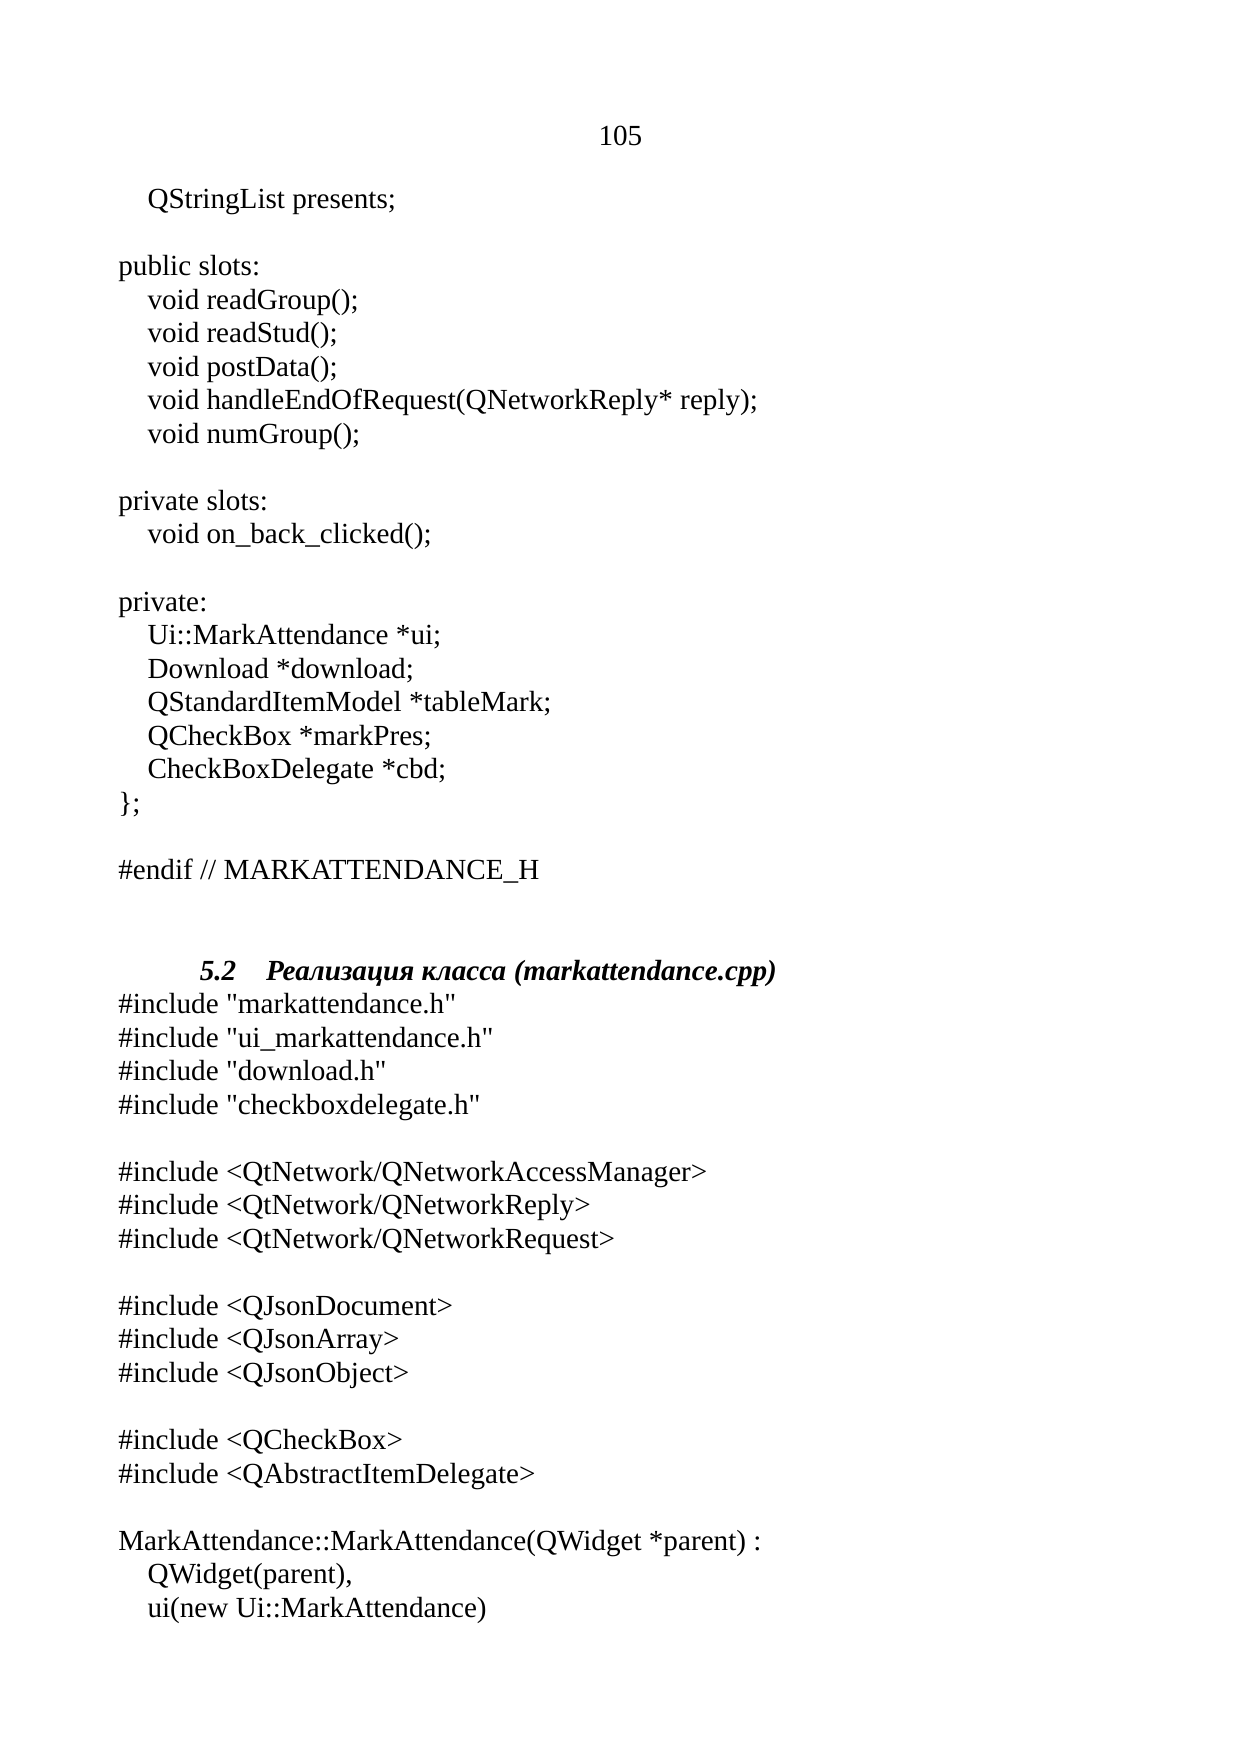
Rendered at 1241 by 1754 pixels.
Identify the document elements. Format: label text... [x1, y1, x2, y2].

text QStringList presents; public slots: void readGroup(); void readStud(); void postData(); void handleEndOfRequest(QNetworkReply* reply); void numGroup(); private slots: void on_back_clicked(); private: Ui::MarkAttendance *ui; Download *download; QStandardItemModel *tableMark; QCheckBox *markPres; CheckBoxDelegate *cbd; }; #endif // MARKATTENDANCE_H [118, 181, 1122, 953]
list Реализация класса (markattendance.cpp) [118, 953, 1122, 986]
text #include "markattendance.h" #include "ui_markattendance.h" #include "download.h" #include "checkboxdelegate.h" #include <QtNetwork/QNetworkAccessManager> #include <QtNetwork/QNetworkReply> #include <QtNetwork/QNetworkRequest> #include <QJsonDocument> #include <QJsonArray> #include <QJsonObject> #include <QCheckBox> #include <QAbstractItemDelegate> MarkAttendance::MarkAttendance(QWidget *parent) : QWidget(parent), ui(new Ui::MarkAttendance) [118, 986, 1122, 1623]
